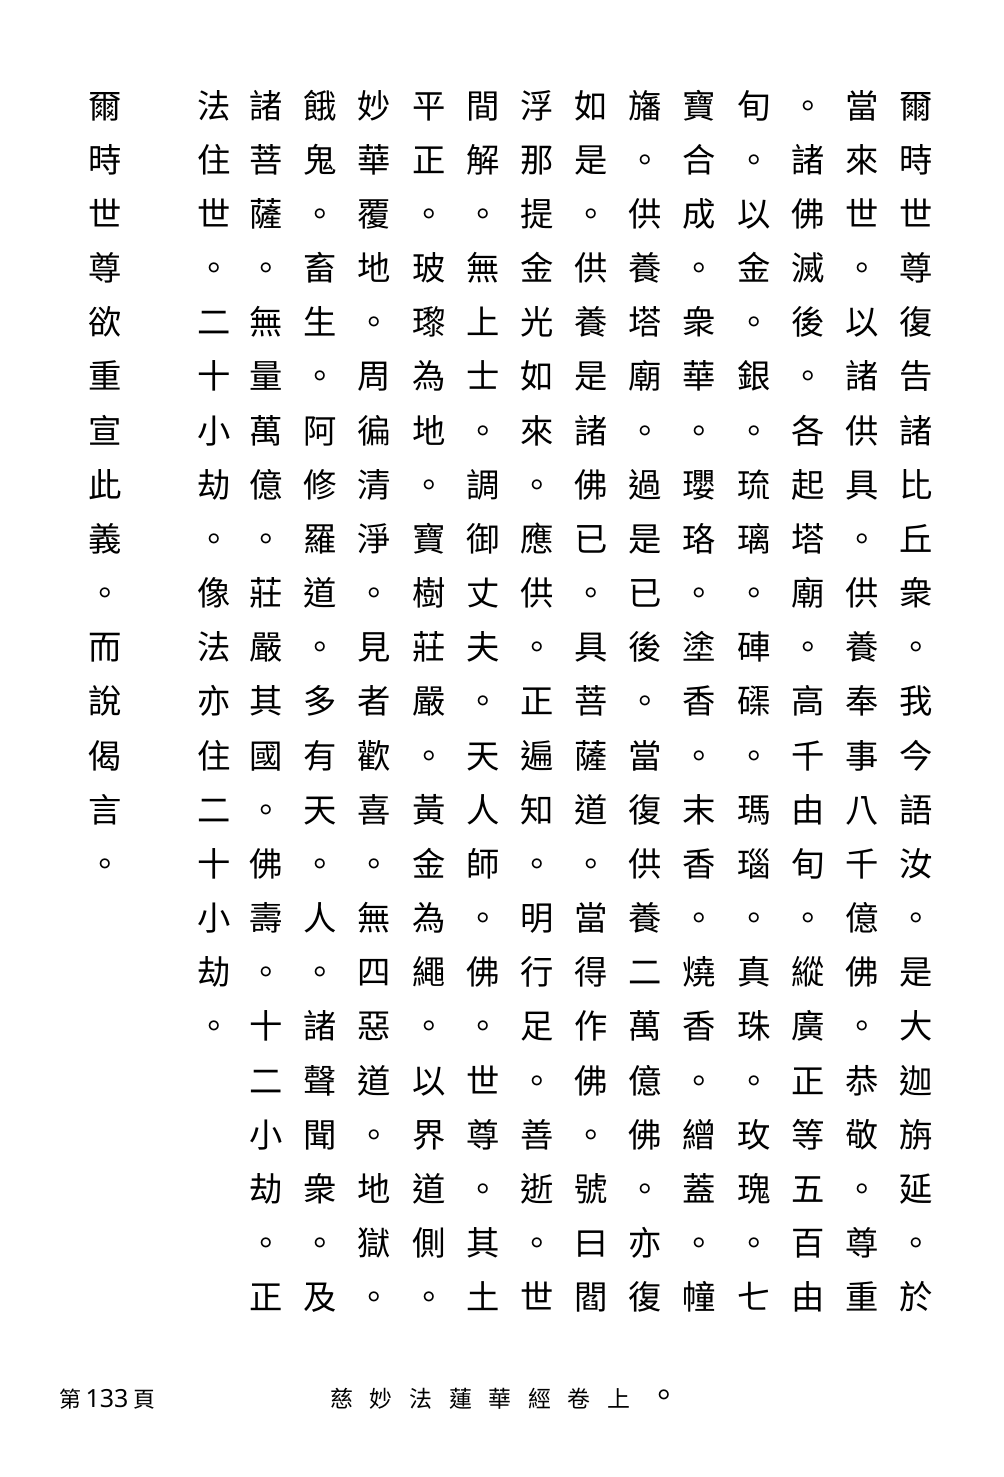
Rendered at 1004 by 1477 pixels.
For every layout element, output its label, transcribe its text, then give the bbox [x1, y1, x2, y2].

text 爾時世尊復告諸比丘衆。我今語汝。是大迦旃延。於當來世。以諸供具。供養奉事八千億佛。恭敬。尊重。諸佛滅後。各起塔廟。高千由旬。縱廣正等五百由旬。以金。銀。琉璃。硨磲。瑪瑙。真珠。玫瑰。七寶合成。衆華。瓔珞。塗香。末香。燒香。繒蓋。幢旛。供養塔廟。過是已後。當復供養二萬億佛。亦復如是。供養是諸佛已。具菩薩道。當得作佛。號曰閻浮那提金光如來。應供。正遍知。明行足。善逝。世間解。無上士。調御丈夫。天人師。佛。世尊。其土平正。玻瓈為地。寶樹莊嚴。黃金為繩。以界道側。妙華覆地。周徧清淨。見者歡喜。無四惡道。地獄。餓鬼。畜生。阿修羅道。多有天。人。諸聲聞衆。及諸菩薩。無量萬億。莊嚴其國。佛壽。十二小劫。正法住世。二十小劫。像法亦住二十小劫。 [187, 88, 945, 1363]
text 爾時世尊欲重宣此義。而說偈言。 [78, 88, 132, 1363]
